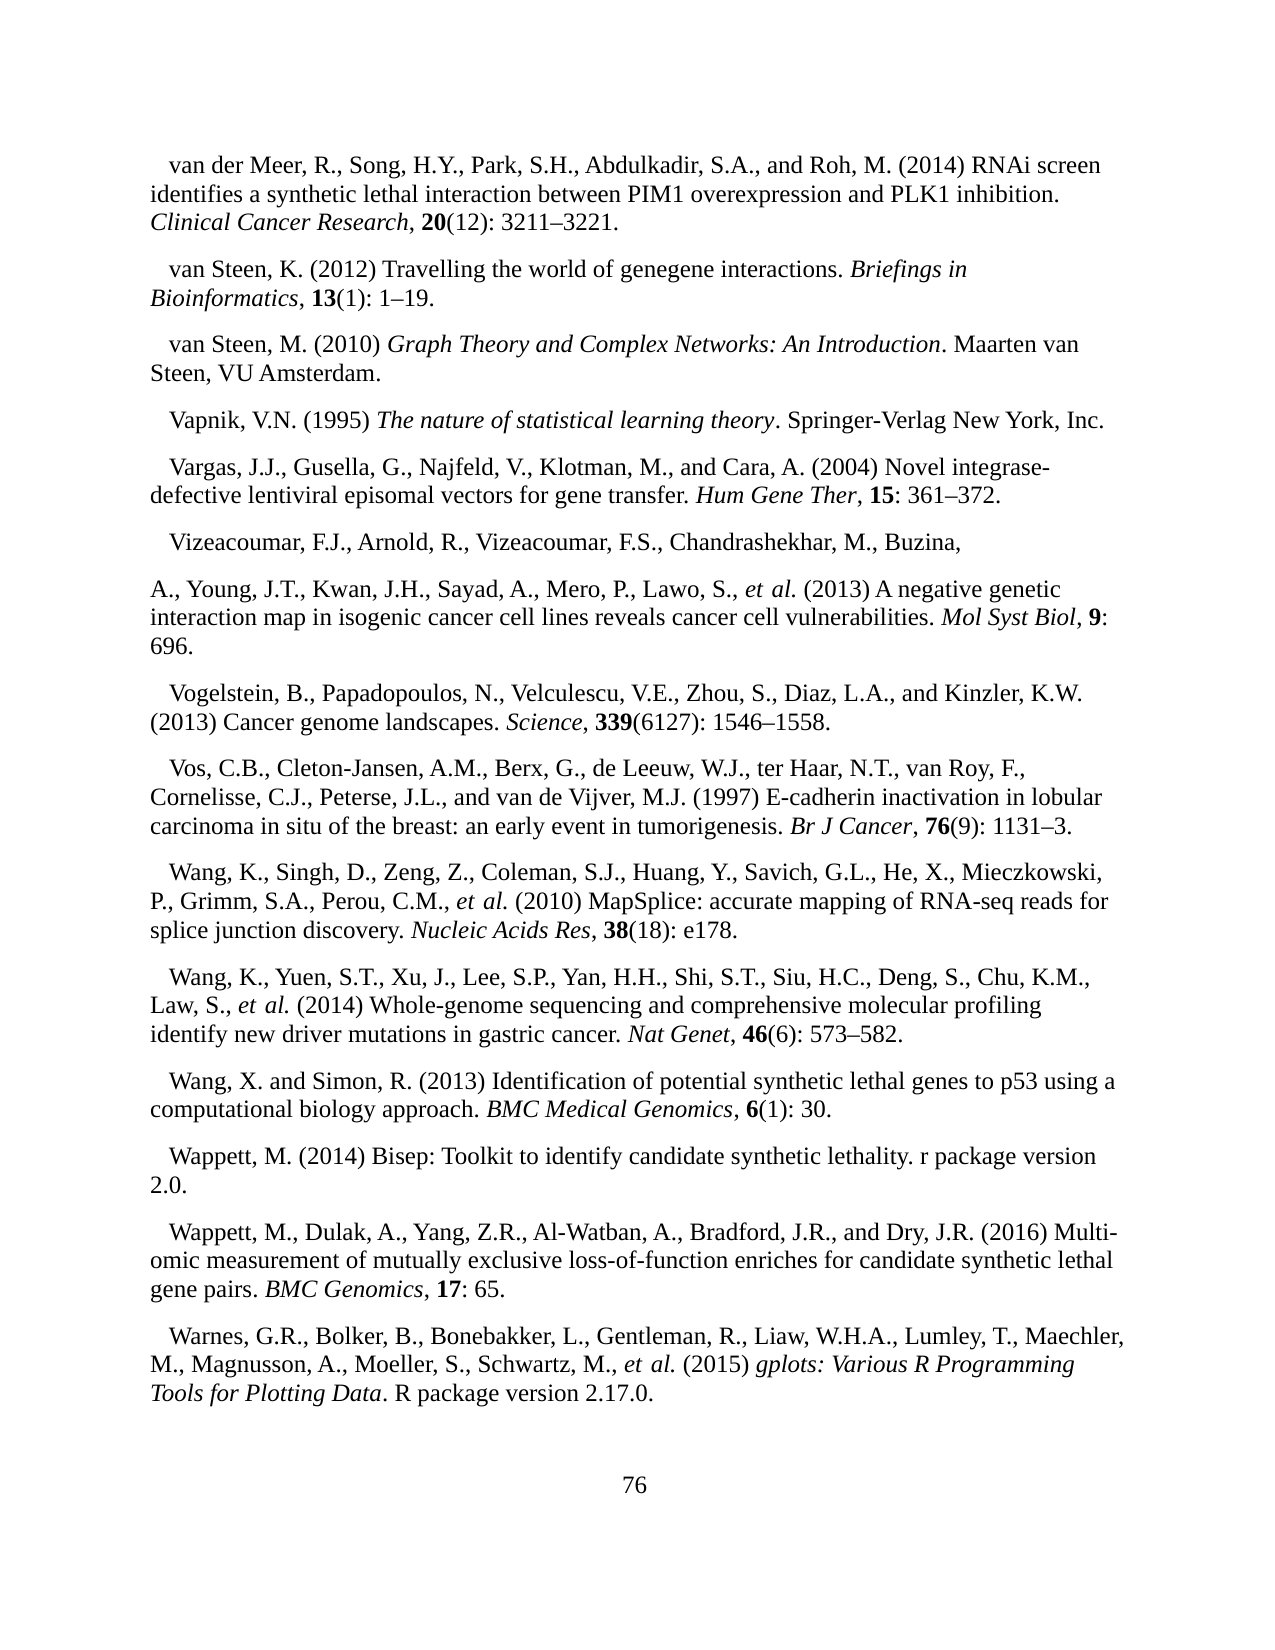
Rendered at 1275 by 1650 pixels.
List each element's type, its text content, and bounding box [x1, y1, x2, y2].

text van Steen, K. (2012) Travelling the world of genegene interactions. Briefings in Bioinformatics, 13(1): 1–19. [150, 254, 1125, 312]
text van Steen, M. (2010) Graph Theory and Complex Networks: An Introduction. Maarten van Steen, VU Amsterdam. [150, 329, 1125, 387]
text Wang, X. and Simon, R. (2013) Identification of potential synthetic lethal genes to p53 using a computational biology approach. BMC Medical Genomics, 6(1): 30. [150, 1066, 1125, 1123]
text Vapnik, V.N. (1995) The nature of statistical learning theory. Springer-Verlag New York, Inc. [150, 405, 1125, 434]
text Vargas, J.J., Gusella, G., Najfeld, V., Klotman, M., and Cara, A. (2004) Novel integrase-defective lentiviral episomal vectors for gene transfer. Hum Gene Ther, 15: 361–372. [150, 452, 1125, 509]
text Vos, C.B., Cleton-Jansen, A.M., Berx, G., de Leeuw, W.J., ter Haar, N.T., van Roy, F., Cornelisse, C.J., Peterse, J.L., and van de Vijver, M.J. (1997) E-cadherin inactivation in lobular carcinoma in situ of the breast: an early event in tumorigenesis. Br J Cancer, 76(9): 1131–3. [150, 753, 1125, 839]
text van der Meer, R., Song, H.Y., Park, S.H., Abdulkadir, S.A., and Roh, M. (2014) RNAi screen identifies a synthetic lethal interaction between PIM1 overexpression and PLK1 inhibition. Clinical Cancer Research, 20(12): 3211–3221. [150, 150, 1125, 236]
text Wang, K., Yuen, S.T., Xu, J., Lee, S.P., Yan, H.H., Shi, S.T., Siu, H.C., Deng, S., Chu, K.M., Law, S., et al. (2014) Whole-genome sequencing and comprehensive molecular profiling identify new driver mutations in gastric cancer. Nat Genet, 46(6): 573–582. [150, 962, 1125, 1048]
text Vizeacoumar, F.J., Arnold, R., Vizeacoumar, F.S., Chandrashekhar, M., Buzina, [150, 527, 1125, 556]
text Vogelstein, B., Papadopoulos, N., Velculescu, V.E., Zhou, S., Diaz, L.A., and Kinzler, K.W. (2013) Cancer genome landscapes. Science, 339(6127): 1546–1558. [150, 678, 1125, 735]
text Warnes, G.R., Bolker, B., Bonebakker, L., Gentleman, R., Liaw, W.H.A., Lumley, T., Maechler, M., Magnusson, A., Moeller, S., Schwartz, M., et al. (2015) gplots: Various R Programming Tools for Plotting Data. R package version 2.17.0. [150, 1321, 1125, 1407]
text Wappett, M., Dulak, A., Yang, Z.R., Al-Watban, A., Bradford, J.R., and Dry, J.R. (2016) Multi-omic measurement of mutually exclusive loss-of-function enriches for candidate synthetic lethal gene pairs. BMC Genomics, 17: 65. [150, 1217, 1125, 1303]
text Wappett, M. (2014) Bisep: Toolkit to identify candidate synthetic lethality. r package version 2.0. [150, 1141, 1125, 1199]
text Wang, K., Singh, D., Zeng, Z., Coleman, S.J., Huang, Y., Savich, G.L., He, X., Mieczkowski, P., Grimm, S.A., Perou, C.M., et al. (2010) MapSplice: accurate mapping of RNA-seq reads for splice junction discovery. Nucleic Acids Res, 38(18): e178. [150, 857, 1125, 944]
text A., Young, J.T., Kwan, J.H., Sayad, A., Mero, P., Lawo, S., et al. (2013) A negative genetic interaction map in isogenic cancer cell lines reveals cancer cell vulnerabilities. Mol Syst Biol, 9: 696. [150, 574, 1125, 660]
